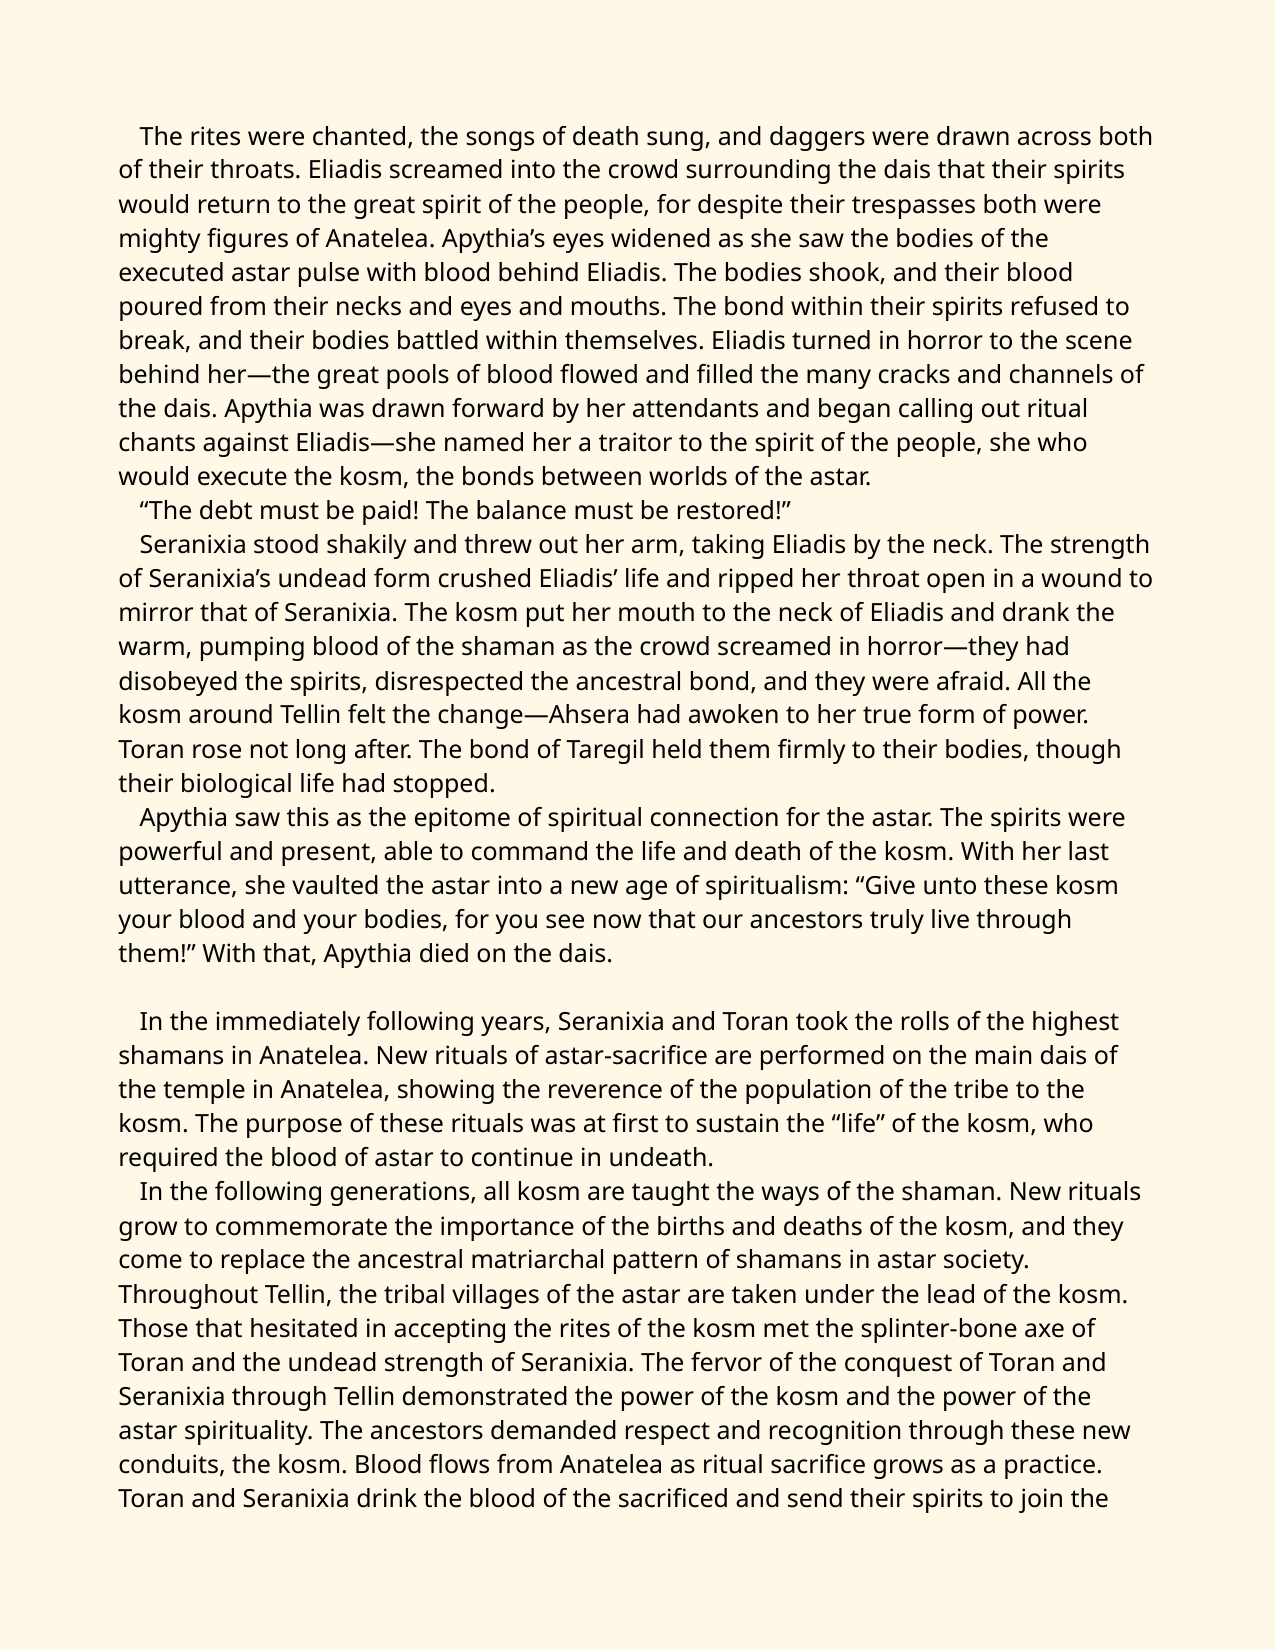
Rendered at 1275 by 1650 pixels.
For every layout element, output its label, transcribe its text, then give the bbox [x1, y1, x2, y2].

text In the following generations, all kosm are taught the ways of the shaman. New rituals grow to commemorate the importance of the births and deaths of the kosm, and they come to replace the ancestral matriarchal pattern of shamans in astar society. Throughout Tellin, the tribal villages of the astar are taken under the lead of the kosm. Those that hesitated in accepting the rites of the kosm met the splinter-bone axe of Toran and the undead strength of Seranixia. The fervor of the conquest of Toran and Seranixia through Tellin demonstrated the power of the kosm and the power of the astar spirituality. The ancestors demanded respect and recognition through these new conduits, the kosm. Blood flows from Anatelea as ritual sacrifice grows as a practice. Toran and Seranixia drink the blood of the sacrificed and send their spirits to join the [118, 1174, 1157, 1515]
text In the immediately following years, Seranixia and Toran took the rolls of the highest shamans in Anatelea. New rituals of astar-sacrifice are performed on the main dais of the temple in Anatelea, showing the reverence of the population of the tribe to the kosm. The purpose of these rituals was at first to sustain the “life” of the kosm, who required the blood of astar to continue in undeath. [118, 1004, 1157, 1174]
text “The debt must be paid! The balance must be restored!” [118, 493, 1157, 527]
text The rites were chanted, the songs of death sung, and daggers were drawn across both of their throats. Eliadis screamed into the crowd surrounding the dais that their spirits would return to the great spirit of the people, for despite their trespasses both were mighty figures of Anatelea. Apythia’s eyes widened as she saw the bodies of the executed astar pulse with blood behind Eliadis. The bodies shook, and their blood poured from their necks and eyes and mouths. The bond within their spirits refused to break, and their bodies battled within themselves. Eliadis turned in horror to the scene behind her—the great pools of blood flowed and filled the many cracks and channels of the dais. Apythia was drawn forward by her attendants and began calling out ritual chants against Eliadis—she named her a traitor to the spirit of the people, she who would execute the kosm, the bonds between worlds of the astar. [118, 118, 1157, 493]
text Apythia saw this as the epitome of spiritual connection for the astar. The spirits were powerful and present, able to command the life and death of the kosm. With her last utterance, she vaulted the astar into a new age of spiritualism: “Give unto these kosm your blood and your bodies, for you see now that our ancestors truly live through them!” With that, Apythia died on the dais. [118, 799, 1157, 970]
text Seranixia stood shakily and threw out her arm, taking Eliadis by the neck. The strength of Seranixia’s undead form crushed Eliadis’ life and ripped her throat open in a wound to mirror that of Seranixia. The kosm put her mouth to the neck of Eliadis and drank the warm, pumping blood of the shaman as the crowd screamed in horror—they had disobeyed the spirits, disrespected the ancestral bond, and they were afraid. All the kosm around Tellin felt the change—Ahsera had awoken to her true form of power. Toran rose not long after. The bond of Taregil held them firmly to their bodies, though their biological life had stopped. [118, 527, 1157, 799]
